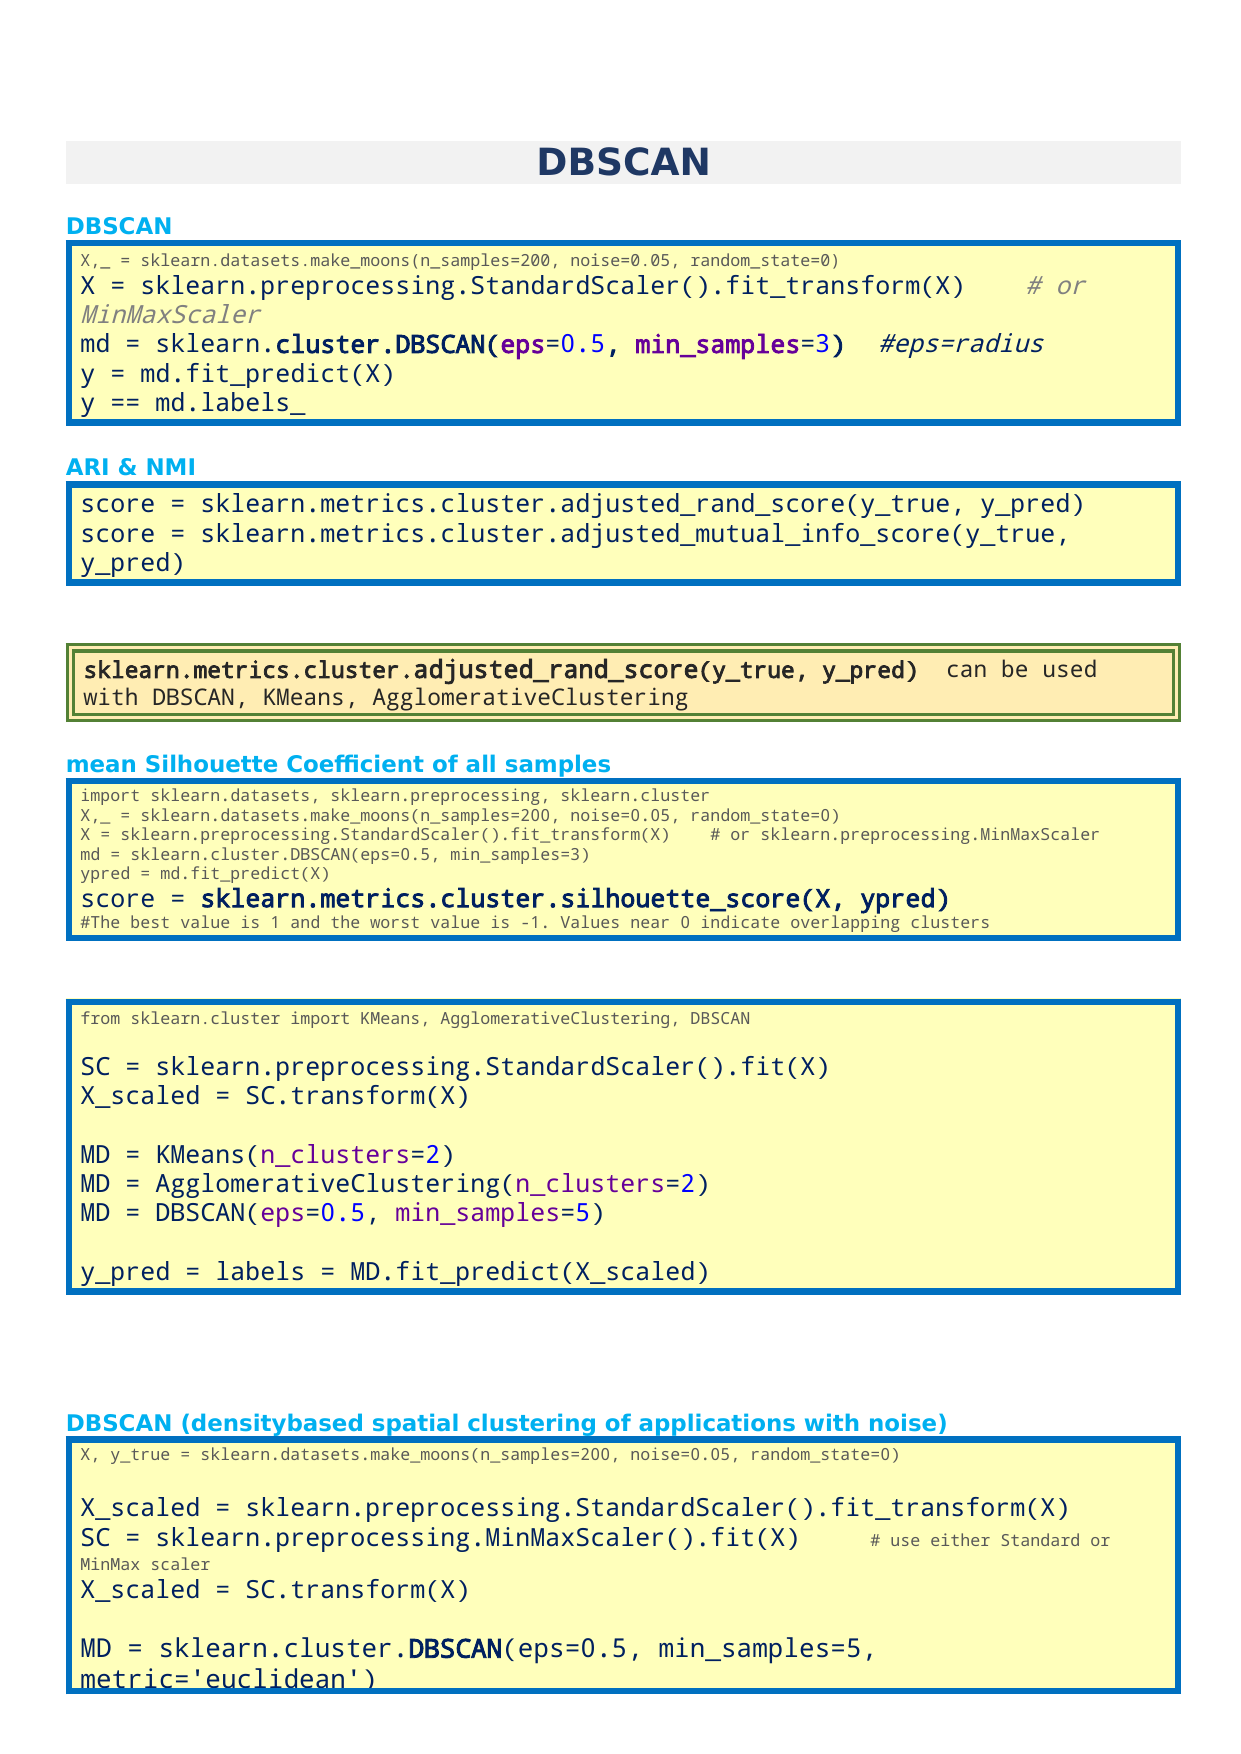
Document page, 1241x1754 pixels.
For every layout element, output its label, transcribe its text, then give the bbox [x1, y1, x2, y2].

text score = sklearn.metrics.cluster.silhouette_score(X, ypred) [72, 876, 1175, 905]
title DBSCAN (densitybased spatial clustering of applications with noise) [66, 1410, 1181, 1436]
text X,_ = sklearn.datasets.make_moons(n_samples=200, noise=0.05, random_state=0) X = sklearn.preprocessing.StandardScaler().fit_transform(X) # or MinMaxScaler md = sklearn.cluster.DBSCAN(eps=0.5, min_samples=3) #eps=radius y = md.fit_predict(X) [72, 246, 1175, 380]
text ypred = md.fit_predict(X) [72, 856, 1175, 876]
text sklearn.metrics.cluster.adjusted_rand_score(y_true, y_pred) can be used with DBSCAN, KMeans, AgglomerativeClustering [69, 646, 1178, 719]
text score = sklearn.metrics.cluster.adjusted_rand_score(y_true, y_pred) [72, 488, 1175, 510]
text SC = sklearn.preprocessing.MinMaxScaler().fit(X) # use either Standard or MinMax scaler [72, 1514, 1175, 1567]
subtitle DBSCAN [66, 141, 1181, 184]
text X_scaled = SC.transform(X) [72, 1567, 1175, 1596]
title DBSCAN [66, 213, 1181, 240]
text from sklearn.cluster import KMeans, AgglomerativeClustering, DBSCAN SC = sklearn.preprocessing.StandardScaler().fit(X) X_scaled = SC.transform(X) MD = KMeans(n_clusters=2) MD = AgglomerativeClustering(n_clusters=2) MD = DBSCAN(eps=0.5, min_samples=5) y_pred = labels = MD.fit_predict(X_scaled) [72, 1005, 1175, 1288]
text X, y_true = sklearn.datasets.make_moons(n_samples=200, noise=0.05, random_state=0) [72, 1443, 1175, 1456]
text md = sklearn.cluster.DBSCAN(eps=0.5, min_samples=3) [72, 836, 1175, 856]
title ARI & NMI [66, 454, 1181, 481]
text MD = sklearn.cluster.DBSCAN(eps=0.5, min_samples=5, metric='euclidean') [72, 1625, 1175, 1688]
text X_scaled = sklearn.preprocessing.StandardScaler().fit_transform(X) [72, 1485, 1175, 1514]
text score = sklearn.metrics.cluster.adjusted_mutual_info_score(y_true, y_pred) [72, 510, 1175, 579]
text X = sklearn.preprocessing.StandardScaler().fit_transform(X) # or sklearn.preprocessing.MinMaxScaler [72, 817, 1175, 836]
text y == md.labels_ [72, 380, 1175, 419]
text X,_ = sklearn.datasets.make_moons(n_samples=200, noise=0.05, random_state=0) [72, 797, 1175, 817]
title mean Silhouette Coefficient of all samples [66, 751, 1181, 778]
text #The best value is 1 and the worst value is -1. Values near 0 indicate overlapping clusters [72, 905, 1175, 935]
text import sklearn.datasets, sklearn.preprocessing, sklearn.cluster [72, 784, 1175, 797]
